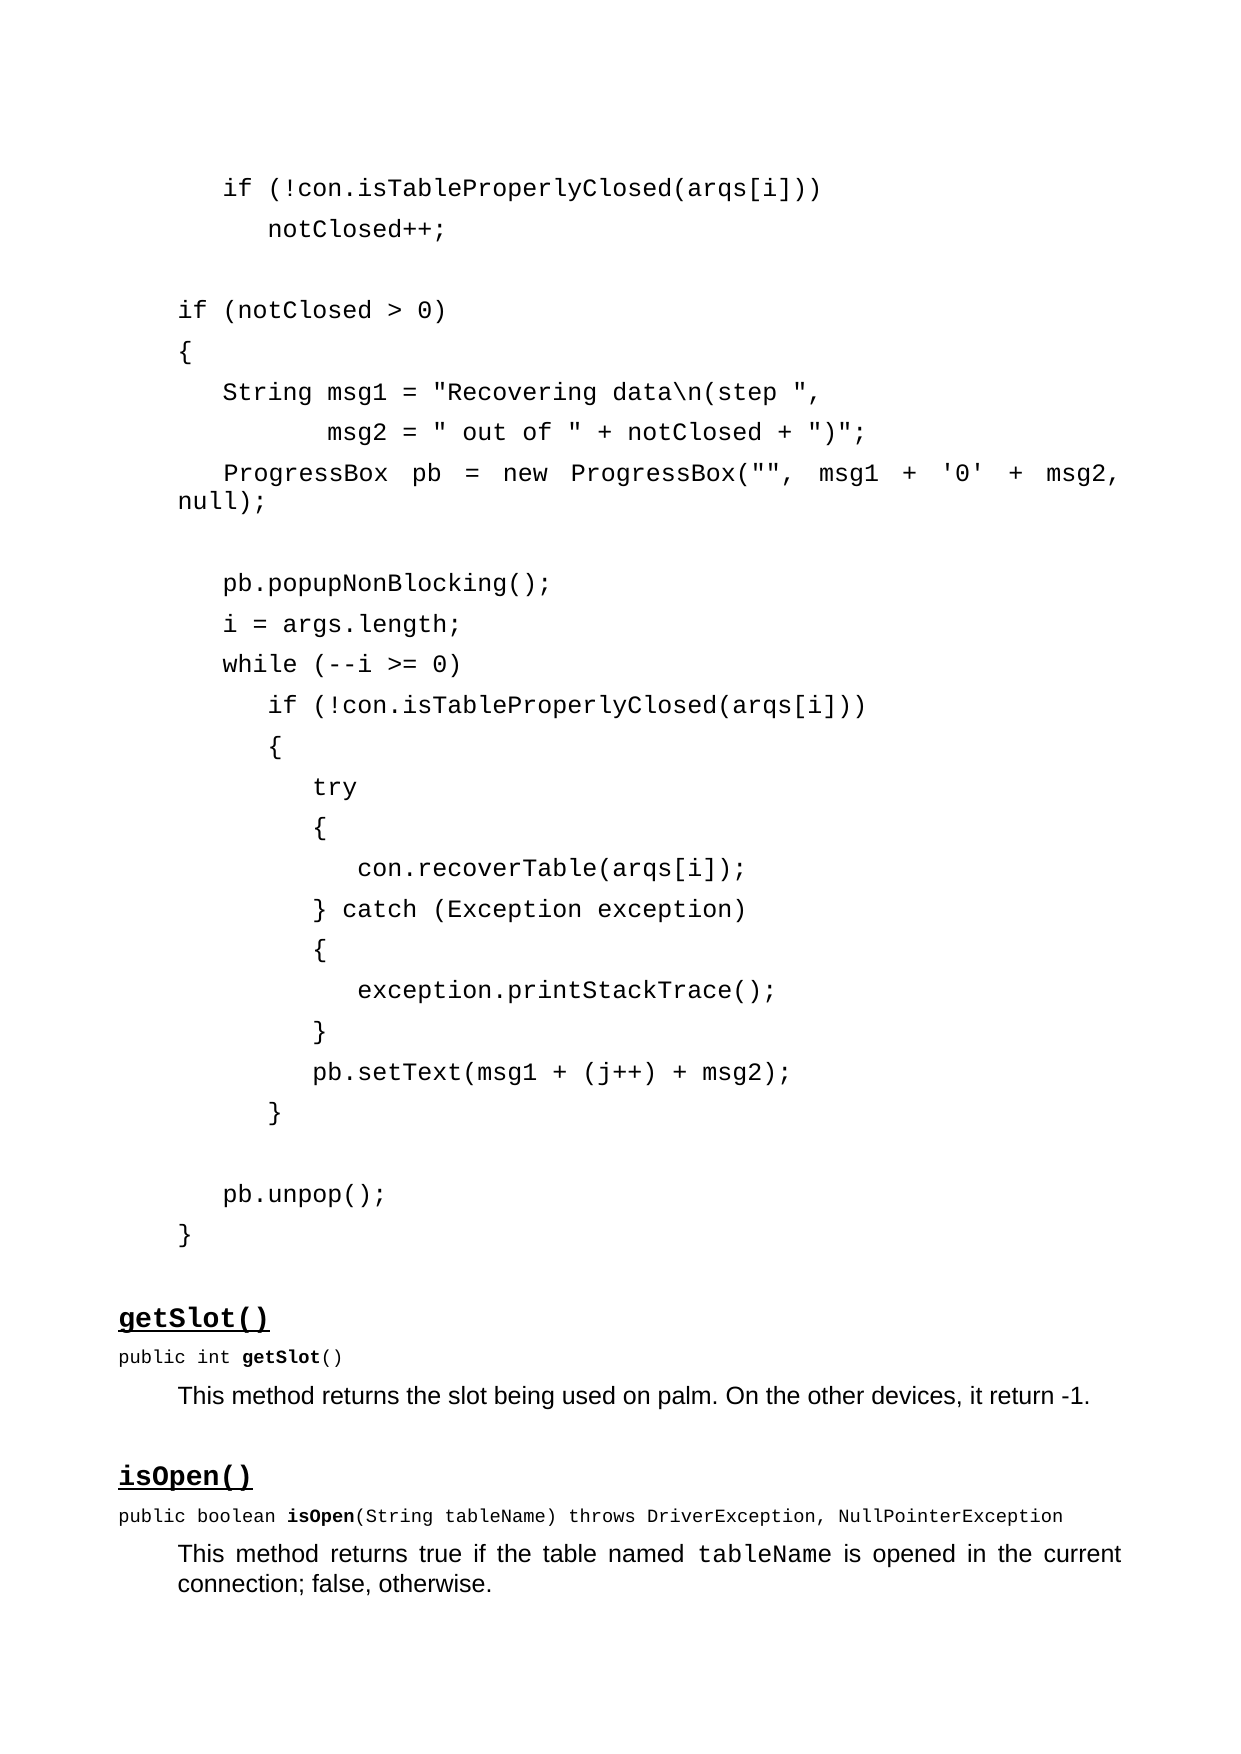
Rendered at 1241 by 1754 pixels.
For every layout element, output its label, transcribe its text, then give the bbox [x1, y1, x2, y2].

subtitle isOpen() [118, 1462, 1122, 1494]
list while (--i >= 0) [177, 652, 1122, 680]
list pb.unpop(); [177, 1181, 1122, 1210]
list } [177, 1222, 1122, 1250]
list if (!con.isTableProperlyClosed(arqs[i])) [177, 176, 1122, 204]
list This method returns the slot being used on palm. On the other devices, it return -1. [177, 1381, 1122, 1409]
list { [177, 815, 1122, 843]
list { [177, 937, 1122, 965]
list con.recoverTable(arqs[i]); [177, 856, 1122, 884]
list try [177, 774, 1122, 802]
list exception.printStackTrace(); [177, 978, 1122, 1006]
list notClosed++; [177, 216, 1122, 244]
list { [177, 338, 1122, 367]
list } [177, 1100, 1122, 1128]
text public int getSlot() [118, 1348, 1122, 1369]
subtitle getSlot() [118, 1303, 1122, 1335]
list ProgressBox pb = new ProgressBox("", msg1 + '0' + msg2, null); [177, 461, 1122, 517]
list } [177, 1018, 1122, 1047]
list if (notClosed > 0) [177, 298, 1122, 326]
list if (!con.isTableProperlyClosed(arqs[i])) [177, 693, 1122, 721]
list pb.setText(msg1 + (j++) + msg2); [177, 1059, 1122, 1087]
list pb.popupNonBlocking(); [177, 570, 1122, 599]
list i = args.length; [177, 611, 1122, 639]
text public boolean isOpen(String tableName) throws DriverException, NullPointerException [118, 1506, 1122, 1528]
list msg2 = " out of " + notClosed + ")"; [177, 420, 1122, 448]
list This method returns true if the table named tableName is opened in the current connection; false, otherwise. [177, 1540, 1122, 1598]
list String msg1 = "Recovering data\n(step ", [177, 379, 1122, 407]
list { [177, 733, 1122, 762]
list } catch (Exception exception) [177, 896, 1122, 924]
